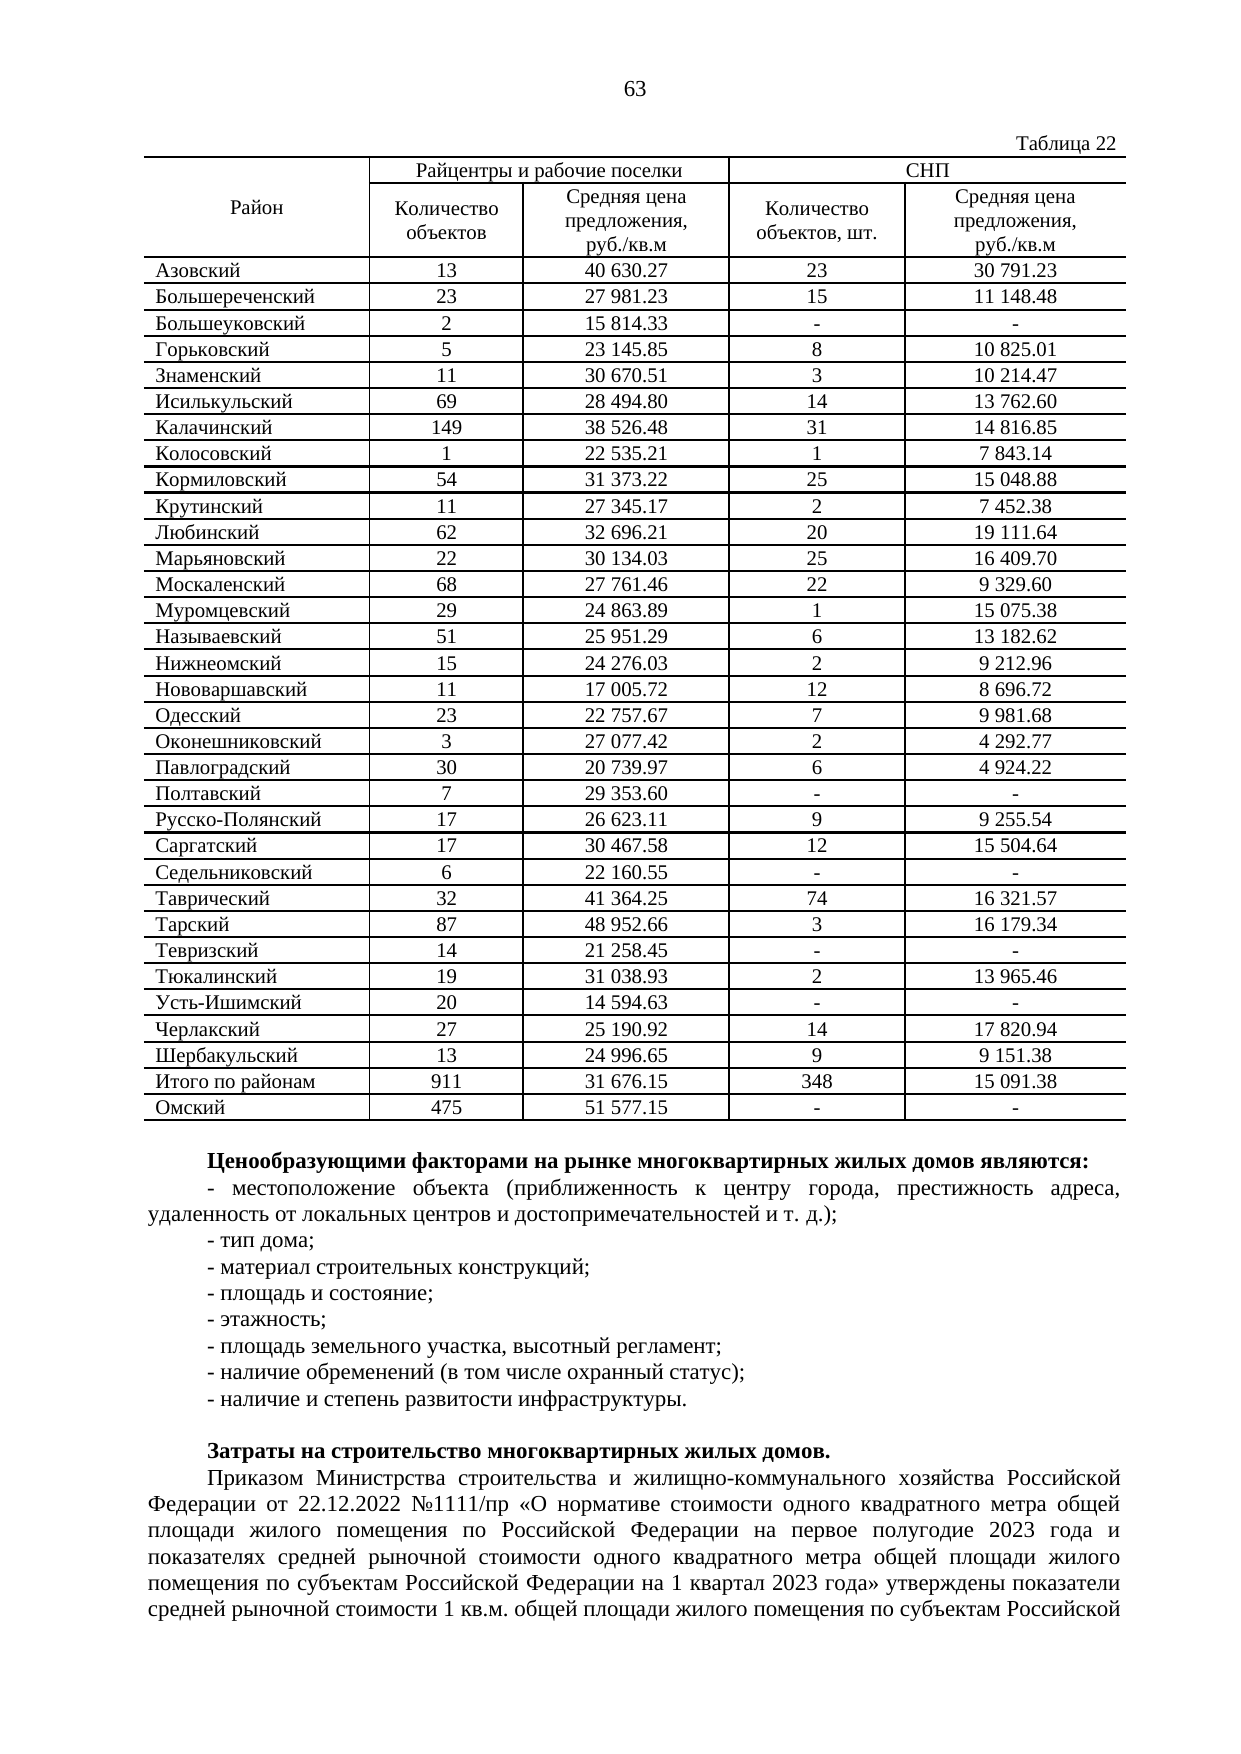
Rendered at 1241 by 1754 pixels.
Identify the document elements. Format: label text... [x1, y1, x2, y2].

table_cell 16 409.70 [906, 546, 1126, 570]
table_cell 8 [730, 337, 904, 361]
table_cell 29 353.60 [524, 781, 728, 805]
table_cell 9 151.38 [906, 1043, 1126, 1067]
table_cell - [906, 781, 1126, 805]
table_cell 27 981.23 [524, 284, 728, 308]
table_cell 51 [370, 624, 522, 648]
table_cell 2 [370, 311, 522, 334]
table_cell 12 [730, 677, 904, 701]
table_cell 6 [370, 860, 522, 884]
text - тип дома; [148, 1226, 1122, 1253]
table_cell 16 321.57 [906, 886, 1126, 910]
table_cell 31 [730, 415, 904, 439]
table_cell Любинский [144, 520, 369, 544]
table_cell 3 [730, 363, 904, 387]
table_cell Шербакульский [144, 1043, 369, 1067]
table_cell 30 670.51 [524, 363, 728, 387]
table_cell 2 [730, 650, 904, 674]
table_cell 14 [730, 389, 904, 413]
table_cell 22 [370, 546, 522, 570]
table_cell 15 075.38 [906, 598, 1126, 622]
table_cell 54 [370, 468, 522, 491]
table_cell 23 [370, 703, 522, 727]
table_cell 9 212.96 [906, 650, 1126, 674]
table_cell Кормиловский [144, 468, 369, 491]
table_cell 15 091.38 [906, 1069, 1126, 1093]
table_cell 15 [730, 284, 904, 308]
table_cell 30 467.58 [524, 834, 728, 857]
table_cell 1 [730, 441, 904, 465]
table_cell Знаменский [144, 363, 369, 387]
table_cell - [730, 311, 904, 334]
table_cell 48 952.66 [524, 912, 728, 936]
table_cell Средняя цена предложения, руб./кв.м [524, 184, 728, 256]
table_cell 41 364.25 [524, 886, 728, 910]
table_cell 8 696.72 [906, 677, 1126, 701]
table_header Район [144, 158, 369, 256]
table_cell 9 [730, 1043, 904, 1067]
table_cell 6 [730, 624, 904, 648]
table_cell Средняя цена предложения, руб./кв.м [906, 184, 1126, 256]
table_cell 4 924.22 [906, 755, 1126, 779]
table_cell Черлакский [144, 1016, 369, 1041]
table_cell 15 504.64 [906, 834, 1126, 857]
table_cell 13 [370, 258, 522, 282]
table_cell 11 148.48 [906, 284, 1126, 308]
table_cell Русско-Полянский [144, 807, 369, 831]
table_cell Колосовский [144, 441, 369, 465]
table_cell 27 [370, 1016, 522, 1041]
text - наличие обременений (в том числе охранный статус); [148, 1358, 1122, 1384]
table_cell Количество объектов [370, 184, 522, 256]
table_cell 1 [370, 441, 522, 465]
table_cell 20 [730, 520, 904, 544]
table_cell 13 762.60 [906, 389, 1126, 413]
table_cell - [730, 781, 904, 805]
text - этажность; [148, 1306, 1122, 1332]
table_cell Итого по районам [144, 1069, 369, 1093]
table_cell Седельниковский [144, 860, 369, 884]
table_cell Усть-Ишимский [144, 990, 369, 1014]
table_cell 25 951.29 [524, 624, 728, 648]
table_cell Павлоградский [144, 755, 369, 779]
table_cell 32 696.21 [524, 520, 728, 544]
text Приказом Министрства строительства и жилищно-коммунального хозяйства Российской Федерации от 22.12.2022 №1111/пр «О нормативе стоимости одного квадратного метра общей площади жилого помещения по Российской Федерации на первое полугодие 2023 года и показателях средней рыночной стоимости одного квадратного метра общей площади жилого помещения по субъектам Российской Федерации на 1 квартал 2023 года» утверждены показатели средней рыночной стоимости 1 кв.м. общей площади жилого помещения по субъектам Российской [148, 1464, 1122, 1622]
table_cell - [906, 1095, 1126, 1119]
table_cell 25 190.92 [524, 1016, 728, 1041]
table_cell 23 [370, 284, 522, 308]
text - местоположение объекта (приближенность к центру города, престижность адреса, удаленность от локальных центров и достопримечательностей и т. д.); [148, 1174, 1122, 1226]
table_cell 51 577.15 [524, 1095, 728, 1119]
table_cell 15 [370, 650, 522, 674]
table_cell Одесский [144, 703, 369, 727]
table_cell - [730, 1095, 904, 1119]
table_cell 38 526.48 [524, 415, 728, 439]
table_cell 10 825.01 [906, 337, 1126, 361]
table_cell Калачинский [144, 415, 369, 439]
table_cell 26 623.11 [524, 807, 728, 831]
table_cell Таврический [144, 886, 369, 910]
table_cell Москаленский [144, 572, 369, 596]
table_cell Тевризский [144, 938, 369, 962]
table_cell - [906, 860, 1126, 884]
table_cell 348 [730, 1069, 904, 1093]
table_cell 87 [370, 912, 522, 936]
table_cell 9 329.60 [906, 572, 1126, 596]
table_cell 11 [370, 363, 522, 387]
table_cell 14 816.85 [906, 415, 1126, 439]
table_cell 3 [370, 729, 522, 753]
table_cell Количество объектов, шт. [730, 184, 904, 256]
table_cell - [906, 938, 1126, 962]
table_cell 24 863.89 [524, 598, 728, 622]
table_cell 6 [730, 755, 904, 779]
table_cell Тарский [144, 912, 369, 936]
table_cell 911 [370, 1069, 522, 1093]
table_cell 74 [730, 886, 904, 910]
table_cell 24 996.65 [524, 1043, 728, 1067]
text - площадь и состояние; [148, 1279, 1122, 1306]
table_cell Азовский [144, 258, 369, 282]
table_cell 29 [370, 598, 522, 622]
table_cell Большеуковский [144, 311, 369, 334]
table_cell 9 981.68 [906, 703, 1126, 727]
table_cell 24 276.03 [524, 650, 728, 674]
table_cell 9 [730, 807, 904, 831]
table_cell 149 [370, 415, 522, 439]
table_cell 22 [730, 572, 904, 596]
table_cell 11 [370, 677, 522, 701]
table_cell Крутинский [144, 494, 369, 518]
table_cell 14 [370, 938, 522, 962]
table_cell 14 [730, 1016, 904, 1041]
table_cell 7 [730, 703, 904, 727]
table_cell 15 814.33 [524, 311, 728, 334]
table_header СНП [730, 158, 1126, 182]
table_cell 20 [370, 990, 522, 1014]
table_cell 30 134.03 [524, 546, 728, 570]
table_cell 16 179.34 [906, 912, 1126, 936]
table_cell 20 739.97 [524, 755, 728, 779]
table_cell Полтавский [144, 781, 369, 805]
table_cell 3 [730, 912, 904, 936]
text Ценообразующими факторами на рынке многоквартирных жилых домов являются: [148, 1147, 1122, 1174]
table_cell 23 145.85 [524, 337, 728, 361]
table_cell Нижнеомский [144, 650, 369, 674]
text - материал строительных конструкций; [148, 1253, 1122, 1279]
table_cell Нововаршавский [144, 677, 369, 701]
table_cell 2 [730, 494, 904, 518]
table_cell Муромцевский [144, 598, 369, 622]
table_cell 15 048.88 [906, 468, 1126, 491]
table_cell 21 258.45 [524, 938, 728, 962]
text Затраты на строительство многоквартирных жилых домов. [148, 1437, 1122, 1464]
table_cell 27 345.17 [524, 494, 728, 518]
table_cell - [730, 938, 904, 962]
text - наличие и степень развитости инфраструктуры. [148, 1384, 1122, 1411]
table_cell 19 [370, 964, 522, 988]
table_cell 7 843.14 [906, 441, 1126, 465]
table_cell Называевский [144, 624, 369, 648]
table_cell 19 111.64 [906, 520, 1126, 544]
table_cell 27 077.42 [524, 729, 728, 753]
table_cell 12 [730, 834, 904, 857]
table_cell 17 [370, 834, 522, 857]
table_cell - [730, 990, 904, 1014]
table_cell 9 255.54 [906, 807, 1126, 831]
table_cell 27 761.46 [524, 572, 728, 596]
table_cell 13 [370, 1043, 522, 1067]
table_cell Марьяновский [144, 546, 369, 570]
table_cell 23 [730, 258, 904, 282]
table_cell 22 160.55 [524, 860, 728, 884]
table_cell 4 292.77 [906, 729, 1126, 753]
table_cell 17 005.72 [524, 677, 728, 701]
table_cell 40 630.27 [524, 258, 728, 282]
table_cell 17 [370, 807, 522, 831]
table_cell Тюкалинский [144, 964, 369, 988]
table_cell 13 182.62 [906, 624, 1126, 648]
table_header Райцентры и рабочие поселки [370, 158, 728, 182]
table_cell 22 535.21 [524, 441, 728, 465]
table_cell Большереченский [144, 284, 369, 308]
table_cell 22 757.67 [524, 703, 728, 727]
table_cell 31 038.93 [524, 964, 728, 988]
table_cell 31 373.22 [524, 468, 728, 491]
text - площадь земельного участка, высотный регламент; [148, 1332, 1122, 1358]
table_cell 5 [370, 337, 522, 361]
table_cell 68 [370, 572, 522, 596]
table_cell Исилькульский [144, 389, 369, 413]
table_cell 31 676.15 [524, 1069, 728, 1093]
table_cell 25 [730, 546, 904, 570]
table_cell Саргатский [144, 834, 369, 857]
table_cell 7 [370, 781, 522, 805]
table_cell Оконешниковский [144, 729, 369, 753]
table_cell Омский [144, 1095, 369, 1119]
table_cell 2 [730, 964, 904, 988]
table_cell 32 [370, 886, 522, 910]
table_cell 7 452.38 [906, 494, 1126, 518]
table_cell 62 [370, 520, 522, 544]
table_cell 10 214.47 [906, 363, 1126, 387]
table_cell - [906, 990, 1126, 1014]
table_cell 30 [370, 755, 522, 779]
table_cell 1 [730, 598, 904, 622]
table_cell 69 [370, 389, 522, 413]
table_cell 25 [730, 468, 904, 491]
table_cell 14 594.63 [524, 990, 728, 1014]
table_cell 11 [370, 494, 522, 518]
table_cell - [730, 860, 904, 884]
table_cell Горьковский [144, 337, 369, 361]
table_cell 28 494.80 [524, 389, 728, 413]
table_cell 475 [370, 1095, 522, 1119]
table_cell 2 [730, 729, 904, 753]
text Таблица 22 [148, 129, 1122, 156]
table_cell - [906, 311, 1126, 334]
table_cell 30 791.23 [906, 258, 1126, 282]
table_cell 17 820.94 [906, 1016, 1126, 1041]
table_cell 13 965.46 [906, 964, 1126, 988]
